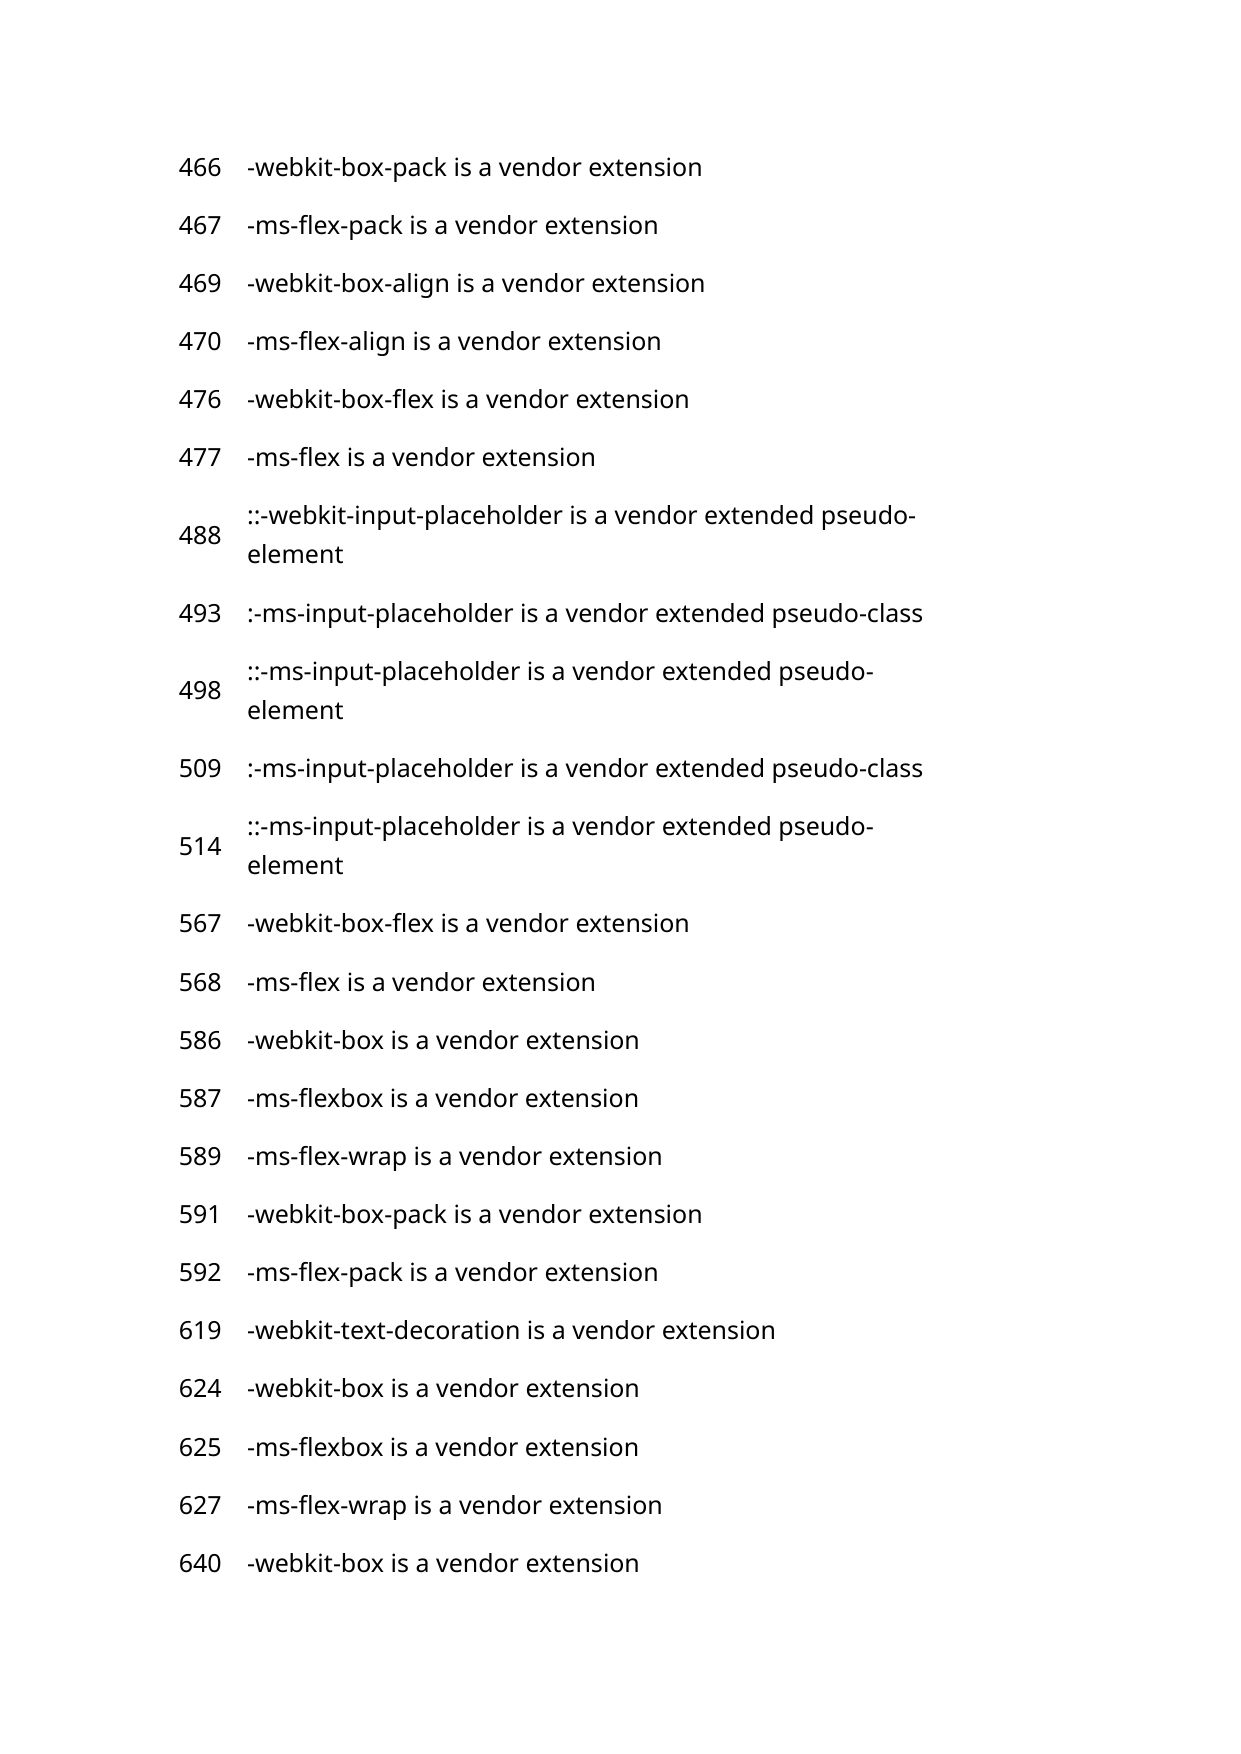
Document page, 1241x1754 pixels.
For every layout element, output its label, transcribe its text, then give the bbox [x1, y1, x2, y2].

table_cell [239, 264, 245, 322]
table_cell [239, 322, 245, 380]
table_cell 476 [177, 380, 238, 438]
table_cell 625 [177, 1428, 238, 1486]
table_cell :-ms-input-placeholder is a vendor extended pseudo-class [245, 749, 960, 807]
table_cell [239, 1137, 245, 1195]
table_cell [239, 963, 245, 1021]
table_cell 640 [177, 1544, 238, 1602]
table_cell [239, 496, 245, 594]
table_cell -webkit-text-decoration is a vendor extension [245, 1311, 960, 1369]
table_cell [239, 438, 245, 496]
table_cell -ms-flex-align is a vendor extension [245, 322, 960, 380]
table_cell -webkit-box is a vendor extension [245, 1021, 960, 1079]
table_cell 470 [177, 322, 238, 380]
table_cell -ms-flex is a vendor extension [245, 438, 960, 496]
table_cell [239, 380, 245, 438]
table_cell 469 [177, 264, 238, 322]
table_cell 624 [177, 1370, 238, 1428]
table_cell 589 [177, 1137, 238, 1195]
table_cell -ms-flex-wrap is a vendor extension [245, 1486, 960, 1544]
table_cell 488 [177, 496, 238, 594]
table_cell [239, 1486, 245, 1544]
table_cell -webkit-box-pack is a vendor extension [245, 148, 960, 206]
table_cell 467 [177, 206, 238, 264]
table_cell [239, 1428, 245, 1486]
table_cell -webkit-box is a vendor extension [245, 1370, 960, 1428]
table_cell [239, 749, 245, 807]
table_cell 567 [177, 905, 238, 963]
table_cell -webkit-box-pack is a vendor extension [245, 1195, 960, 1253]
table_cell [239, 1079, 245, 1137]
table_cell [239, 1195, 245, 1253]
table_cell -ms-flex is a vendor extension [245, 963, 960, 1021]
table_cell -ms-flexbox is a vendor extension [245, 1079, 960, 1137]
table_cell -webkit-box-flex is a vendor extension [245, 905, 960, 963]
table_cell 477 [177, 438, 238, 496]
table_cell -ms-flex-pack is a vendor extension [245, 206, 960, 264]
table_cell [239, 807, 245, 904]
table_cell 466 [177, 148, 238, 206]
table_cell [239, 1253, 245, 1311]
table_cell [239, 905, 245, 963]
table_cell 627 [177, 1486, 238, 1544]
table_cell 498 [177, 652, 238, 749]
table_cell 514 [177, 807, 238, 904]
table_cell 568 [177, 963, 238, 1021]
table_cell -webkit-box-align is a vendor extension [245, 264, 960, 322]
table_cell ::-ms-input-placeholder is a vendor extended pseudo-element [245, 652, 960, 749]
table_cell -webkit-box is a vendor extension [245, 1544, 960, 1602]
table_cell 586 [177, 1021, 238, 1079]
table_cell [239, 206, 245, 264]
table_cell :-ms-input-placeholder is a vendor extended pseudo-class [245, 594, 960, 652]
table_cell 587 [177, 1079, 238, 1137]
table_cell [239, 148, 245, 206]
table_cell [239, 594, 245, 652]
table_cell [239, 1311, 245, 1369]
table_cell 509 [177, 749, 238, 807]
table_cell -ms-flex-wrap is a vendor extension [245, 1137, 960, 1195]
table_cell [239, 652, 245, 749]
table_cell 493 [177, 594, 238, 652]
table_cell ::-webkit-input-placeholder is a vendor extended pseudo-element [245, 496, 960, 594]
table_cell 592 [177, 1253, 238, 1311]
table_cell -webkit-box-flex is a vendor extension [245, 380, 960, 438]
table_cell [239, 1370, 245, 1428]
table_cell [239, 1544, 245, 1602]
table_cell ::-ms-input-placeholder is a vendor extended pseudo-element [245, 807, 960, 904]
table_cell -ms-flex-pack is a vendor extension [245, 1253, 960, 1311]
table_cell -ms-flexbox is a vendor extension [245, 1428, 960, 1486]
table_cell 591 [177, 1195, 238, 1253]
table_cell 619 [177, 1311, 238, 1369]
table_cell [239, 1021, 245, 1079]
